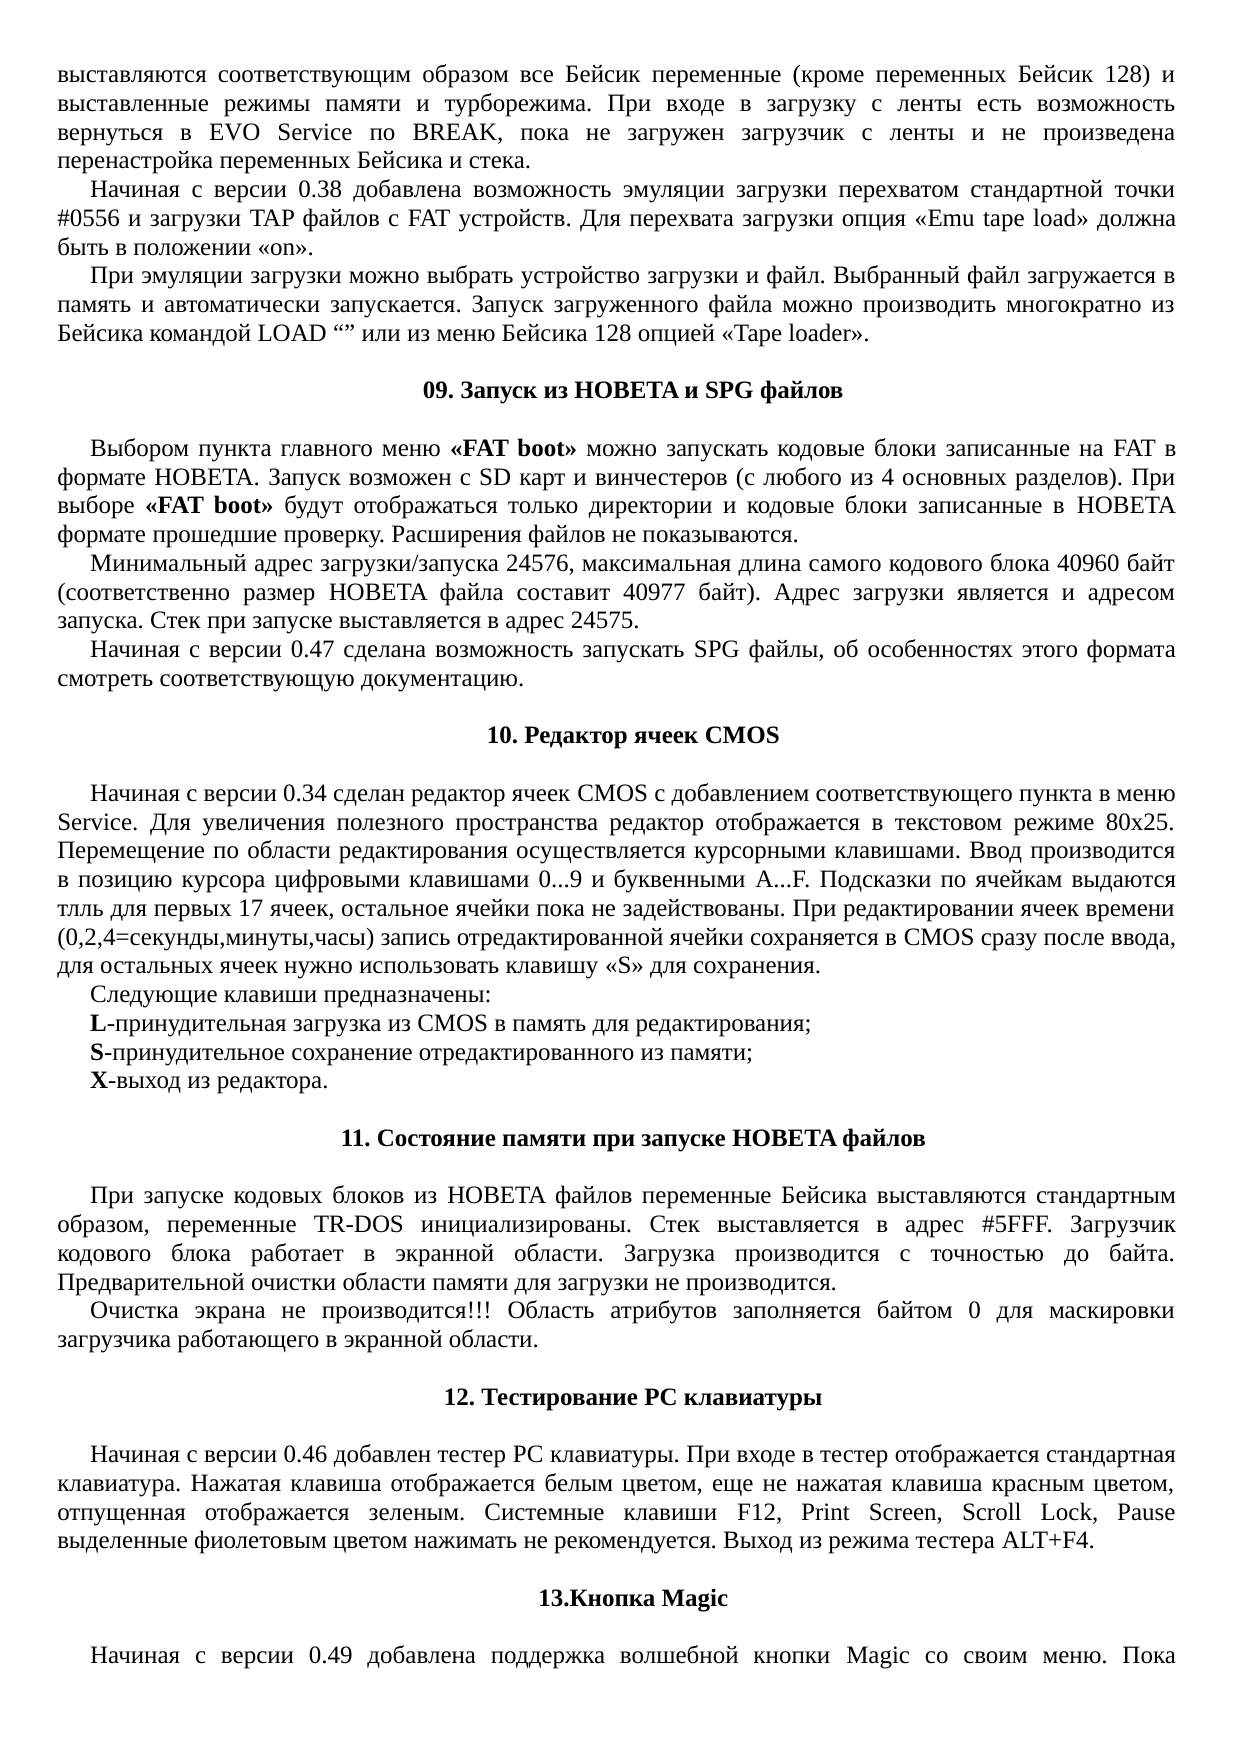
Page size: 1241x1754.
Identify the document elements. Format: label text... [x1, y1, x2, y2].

text Начиная с версии 0.38 добавлена возможность эмуляции загрузки перехватом стандартной точки #0556 и загрузки TAP файлов с FAT устройств. Для перехвата загрузки опция «Emu tape load» должна быть в положении «on». [57, 174, 1176, 261]
text Выбором пункта главного меню «FAT boot» можно запускать кодовые блоки записанные на FAT в формате HOBETA. Запуск возможен с SD карт и винчестеров (с любого из 4 основных разделов). При выборе «FAT boot» будут отображаться только директории и кодовые блоки записанные в HOBETA формате прошедшие проверку. Расширения файлов не показываются. [57, 433, 1176, 548]
text 13.Кнопка Magic [57, 1583, 1176, 1612]
text 11. Состояние памяти при запуске HOBETA файлов [57, 1123, 1176, 1152]
text При эмуляции загрузки можно выбрать устройство загрузки и файл. Выбранный файл загружается в память и автоматически запускается. Запуск загруженного файла можно производить многократно из Бейсика командой LOAD “” или из меню Бейсика 128 опцией «Tape loader». [57, 261, 1176, 347]
text Начиная с версии 0.47 сделана возможность запускать SPG файлы, об особенностях этого формата смотреть соответствующую документацию. [57, 634, 1176, 692]
text Начиная с версии 0.46 добавлен тестер PC клавиатуры. При входе в тестер отображается стандартная клавиатура. Нажатая клавиша отображается белым цветом, еще не нажатая клавиша красным цветом, отпущенная отображается зеленым. Системные клавиши F12, Print Screen, Scroll Lock, Pause выделенные фиолетовым цветом нажимать не рекомендуется. Выход из режима тестера ALT+F4. [57, 1439, 1176, 1554]
text 09. Запуск из HOBETA и SPG файлов [57, 376, 1176, 404]
text 10. Редактор ячеек CMOS [57, 721, 1176, 749]
text Минимальный адрес загрузки/запуска 24576, максимальная длина самого кодового блока 40960 байт (соответственно размер HOBETA файла составит 40977 байт). Адрес загрузки является и адресом запуска. Стек при запуске выставляется в адрес 24575. [57, 548, 1176, 634]
text выставляются соответствующим образом все Бейсик переменные (кроме переменных Бейсик 128) и выставленные режимы памяти и турборежима. При входе в загрузку с ленты есть возможность вернуться в EVO Service по BREAK, пока не загружен загрузчик с ленты и не произведена перенастройка переменных Бейсика и стека. [57, 59, 1176, 174]
text S-принудительное сохранение отредактированного из памяти; [57, 1037, 1176, 1066]
text X-выход из редактора. [57, 1066, 1176, 1094]
text Начиная с версии 0.34 сделан редактор ячеек CMOS с добавлением соответствующего пункта в меню Service. Для увеличения полезного пространства редактор отображается в текстовом режиме 80х25. Перемещение по области редактирования осуществляется курсорными клавишами. Ввод производится в позицию курсора цифровыми клавишами 0...9 и буквенными A...F. Подсказки по ячейкам выдаются тлль для первых 17 ячеек, остальное ячейки пока не задействованы. При редактировании ячеек времени (0,2,4=секунды,минуты,часы) запись отредактированной ячейки сохраняется в CMOS сразу после ввода, для остальных ячеек нужно использовать клавишу «S» для сохранения. [57, 778, 1176, 979]
text При запуске кодовых блоков из HOBETA файлов переменные Бейсика выставляются стандартным образом, переменные TR-DOS инициализированы. Стек выставляется в адрес #5FFF. Загрузчик кодового блока работает в экранной области. Загрузка производится с точностью до байта. Предварительной очистки области памяти для загрузки не производится. [57, 1181, 1176, 1296]
text Очистка экрана не производится!!! Область атрибутов заполняется байтом 0 для маскировки загрузчика работающего в экранной области. [57, 1296, 1176, 1353]
text L-принудительная загрузка из CMOS в память для редактирования; [57, 1008, 1176, 1037]
text 12. Тестирование PC клавиатуры [57, 1382, 1176, 1411]
text Начиная с версии 0.49 добавлена поддержка волшебной кнопки Magic со своим меню. Пока [57, 1641, 1176, 1669]
text Следующие клавиши предназначены: [57, 979, 1176, 1008]
